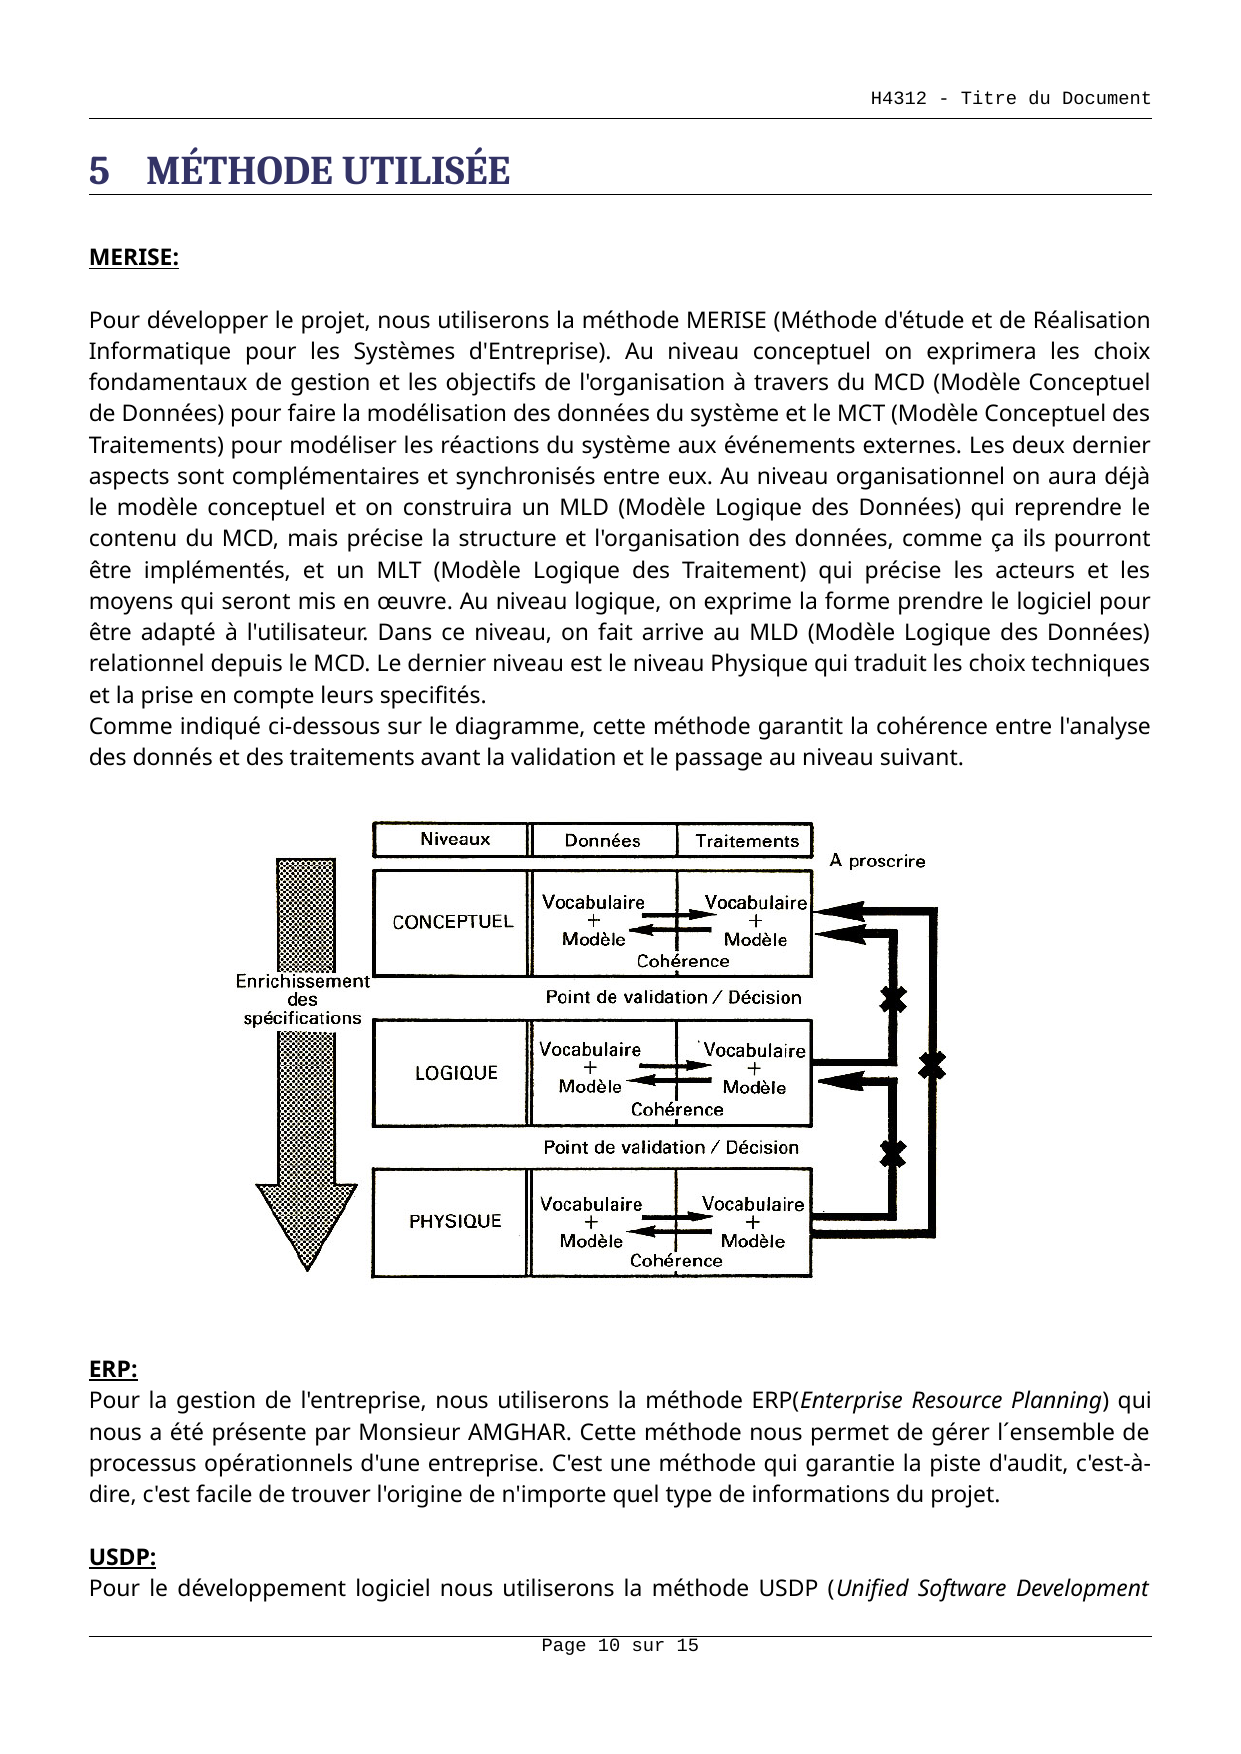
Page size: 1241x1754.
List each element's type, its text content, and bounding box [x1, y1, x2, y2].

text Pour la gestion de l'entreprise, nous utiliserons la méthode ERP(Enterprise Resource Planning) qui nous a été présente par Monsieur AMGHAR. Cette méthode nous permet de gérer l´ensemble de processus opérationnels d'une entreprise. C'est une méthode qui garantie la piste d'audit, c'est-à-dire, c'est facile de trouver l'origine de n'importe quel type de informations du projet. [88, 1384, 1152, 1509]
picture [224, 816, 956, 1291]
text MERISE: [88, 241, 1152, 272]
text Pour le développement logiciel nous utiliserons la méthode USDP (Unified Software Development [88, 1572, 1152, 1603]
text Comme indiqué ci-dessous sur le diagramme, cette méthode garantit la cohérence entre l'analyse des donnés et des traitements avant la validation et le passage au niveau suivant. [88, 710, 1152, 772]
subtitle Méthode utilisée [88, 147, 1152, 194]
text USDP: [88, 1541, 1152, 1572]
text Pour développer le projet, nous utiliserons la méthode MERISE (Méthode d'étude et de Réalisation Informatique pour les Systèmes d'Entreprise). Au niveau conceptuel on exprimera les choix fondamentaux de gestion et les objectifs de l'organisation à travers du MCD (Modèle Conceptuel de Données) pour faire la modélisation des données du système et le MCT (Modèle Conceptuel des Traitements) pour modéliser les réactions du système aux événements externes. Les deux dernier aspects sont complémentaires et synchronisés entre eux. Au niveau organisationnel on aura déjà le modèle conceptuel et on construira un MLD (Modèle Logique des Données) qui reprendre le contenu du MCD, mais précise la structure et l'organisation des données, comme ça ils pourront être implémentés, et un MLT (Modèle Logique des Traitement) qui précise les acteurs et les moyens qui seront mis en œuvre. Au niveau logique, on exprime la forme prendre le logiciel pour être adapté à l'utilisateur. Dans ce niveau, on fait arrive au MLD (Modèle Logique des Données) relationnel depuis le MCD. Le dernier niveau est le niveau Physique qui traduit les choix techniques et la prise en compte leurs specifités. [88, 304, 1152, 710]
text ERP: [88, 1353, 1152, 1384]
